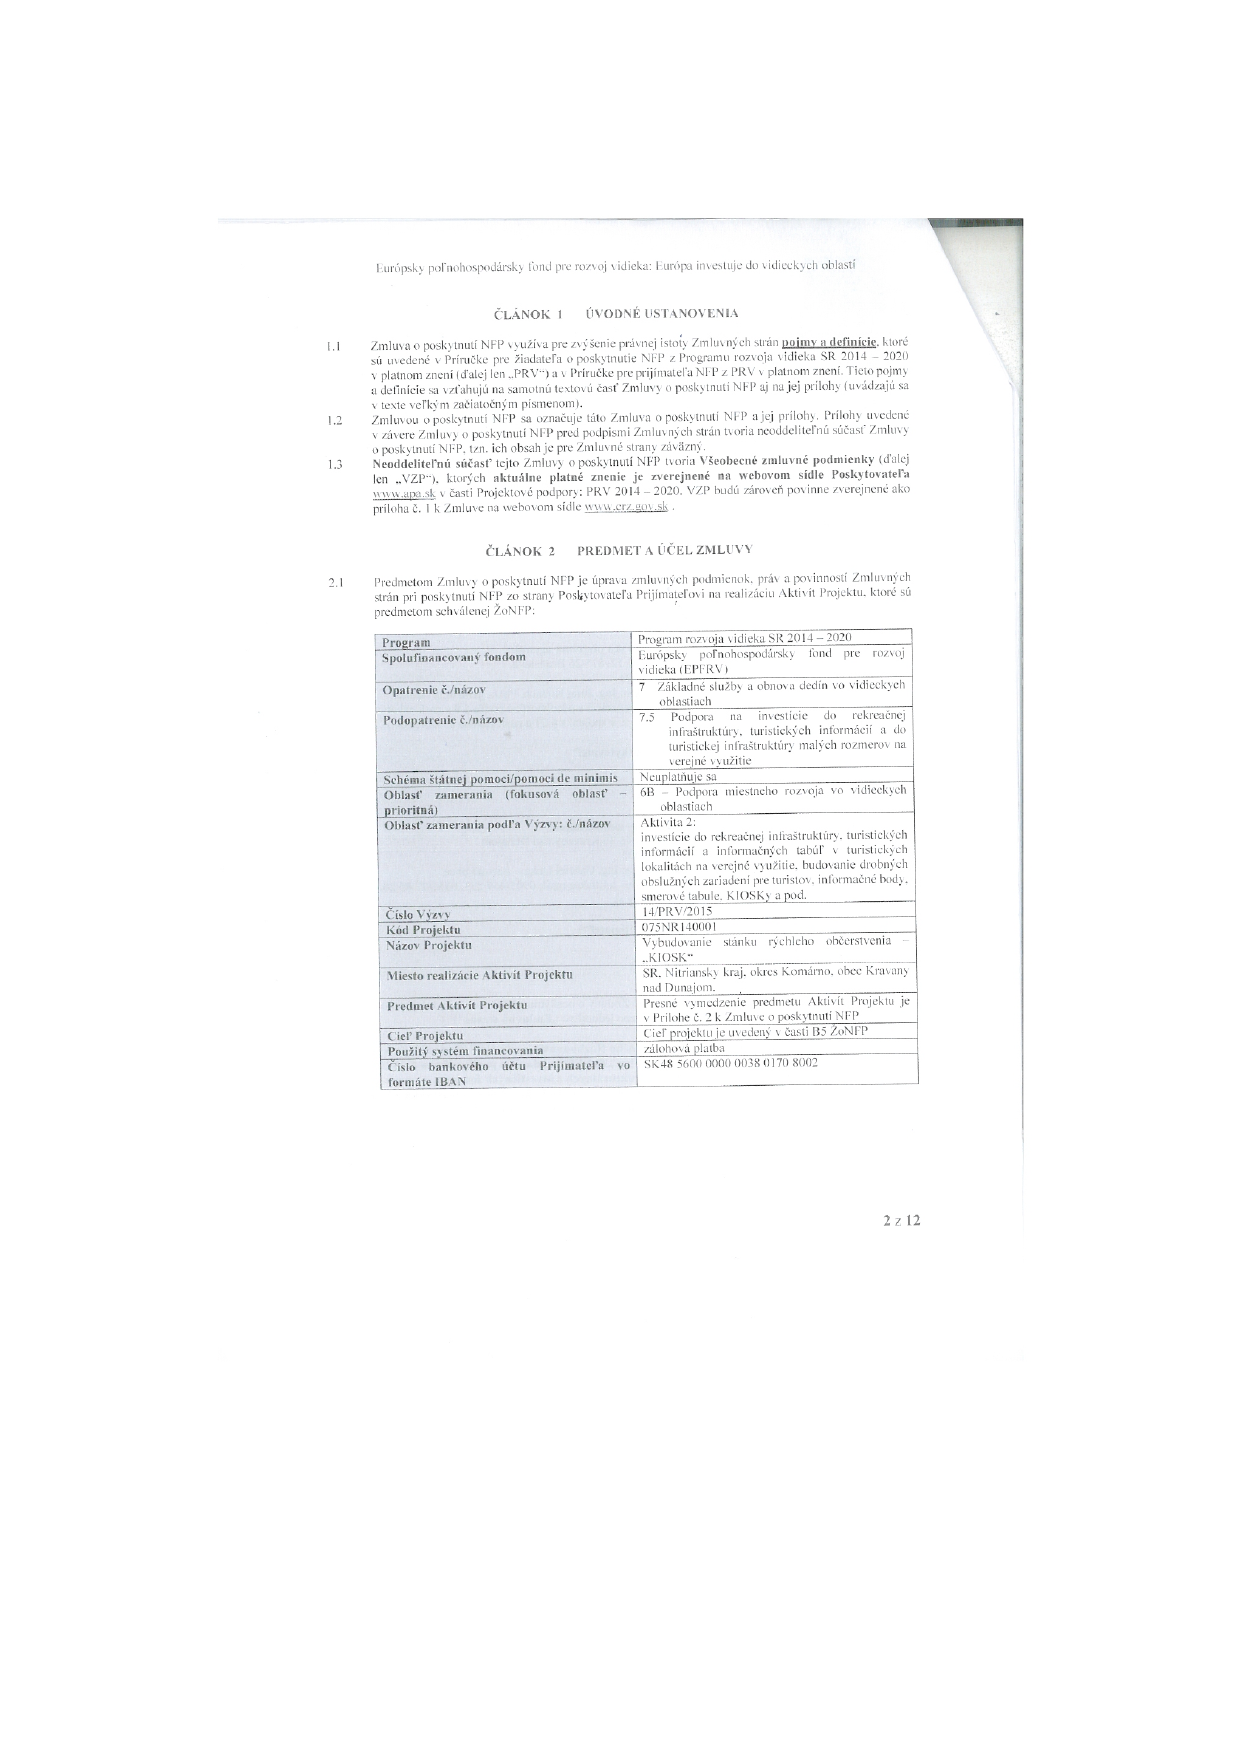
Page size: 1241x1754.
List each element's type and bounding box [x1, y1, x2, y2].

picture [118, 118, 1123, 1538]
